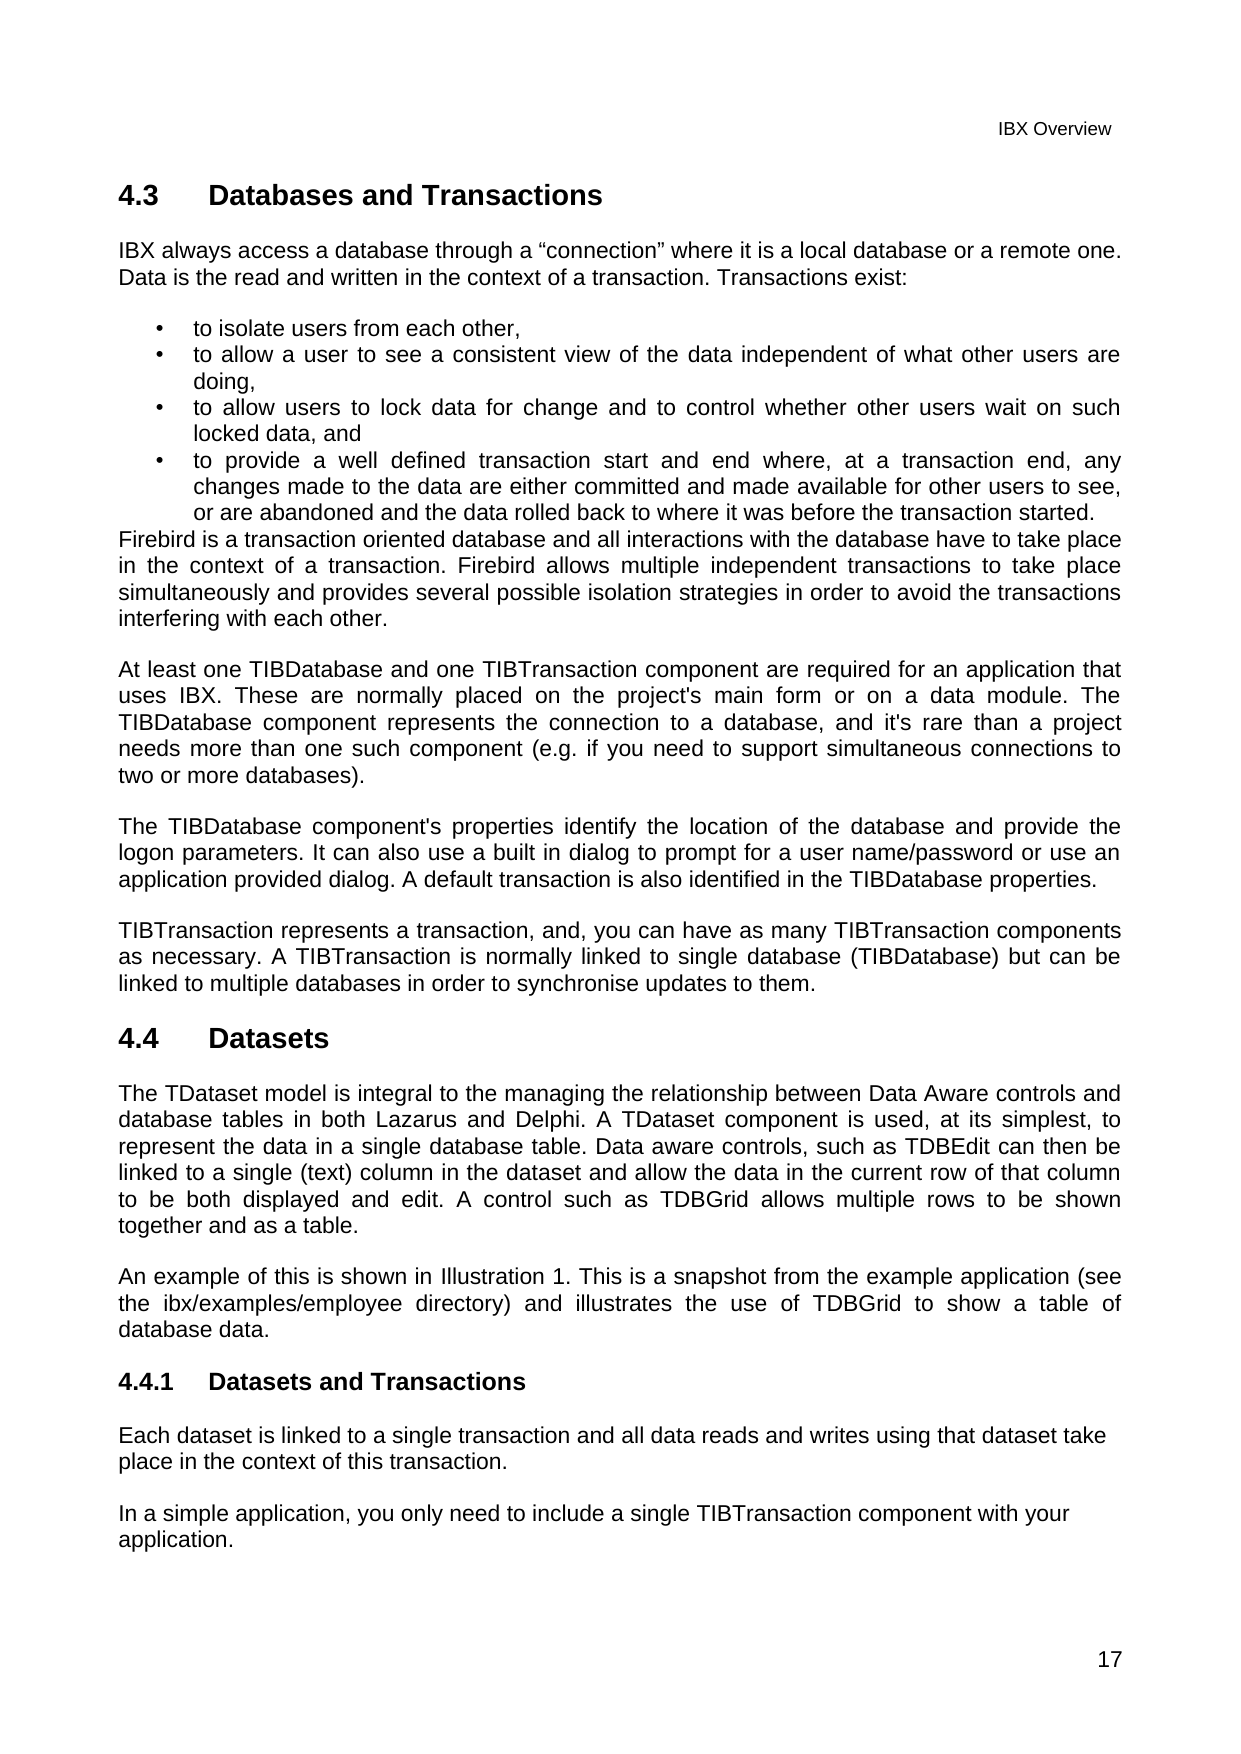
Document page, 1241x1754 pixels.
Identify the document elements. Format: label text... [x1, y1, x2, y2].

text IBX always access a database through a “connection” where it is a local database or a remote one. Data is the read and written in the context of a transaction. Transactions exist: [118, 237, 1122, 290]
text In a simple application, you only need to include a single TIBTransaction component with your application. [118, 1500, 1122, 1552]
text At least one TIBDatabase and one TIBTransaction component are required for an application that uses IBX. These are normally placed on the project's main form or on a data module. The TIBDatabase component represents the connection to a database, and it's rare than a project needs more than one such component (e.g. if you need to support simultaneous connections to two or more databases). [118, 656, 1122, 788]
list to allow users to lock data for change and to control whether other users wait on such locked data, and [156, 394, 1122, 447]
text TIBTransaction represents a transaction, and, you can have as many TIBTransaction components as necessary. A TIBTransaction is normally linked to single database (TIBDatabase) but can be linked to multiple databases in order to synchronise updates to them. [118, 917, 1122, 996]
text The TIBDatabase component's properties identify the location of the database and provide the logon parameters. It can also use a built in dialog to prompt for a user name/password or use an application provided dialog. A default transaction is also identified in the TIBDatabase properties. [118, 813, 1122, 892]
subtitle Databases and Transactions [118, 178, 1122, 212]
text Firebird is a transaction oriented database and all interactions with the database have to take place in the context of a transaction. Firebird allows multiple independent transactions to take place simultaneously and provides several possible isolation strategies in order to avoid the transactions interfering with each other. [118, 526, 1122, 631]
text An example of this is shown in Illustration 1. This is a snapshot from the example application (see the ibx/examples/employee directory) and illustrates the use of TDBGrid to show a table of database data. [118, 1263, 1122, 1342]
text Each dataset is linked to a single transaction and all data reads and writes using that dataset take place in the context of this transaction. [118, 1422, 1122, 1474]
text The TDataset model is integral to the managing the relationship between Data Aware controls and database tables in both Lazarus and Delphi. A TDataset component is used, at its simplest, to represent the data in a single database table. Data aware controls, such as TDBEdit can then be linked to a single (text) column in the dataset and allow the data in the current row of that column to be both displayed and edit. A control such as TDBGrid allows multiple rows to be shown together and as a table. [118, 1080, 1122, 1238]
list to provide a well defined transaction start and end where, at a transaction end, any changes made to the data are either committed and made available for other users to see, or are abandoned and the data rolled back to where it was before the transaction started. [156, 447, 1122, 526]
subtitle Datasets [118, 1021, 1122, 1054]
list to isolate users from each other, [156, 315, 1122, 341]
subtitle Datasets and Transactions [118, 1367, 1122, 1396]
list to allow a user to see a consistent view of the data independent of what other users are doing, [156, 341, 1122, 394]
